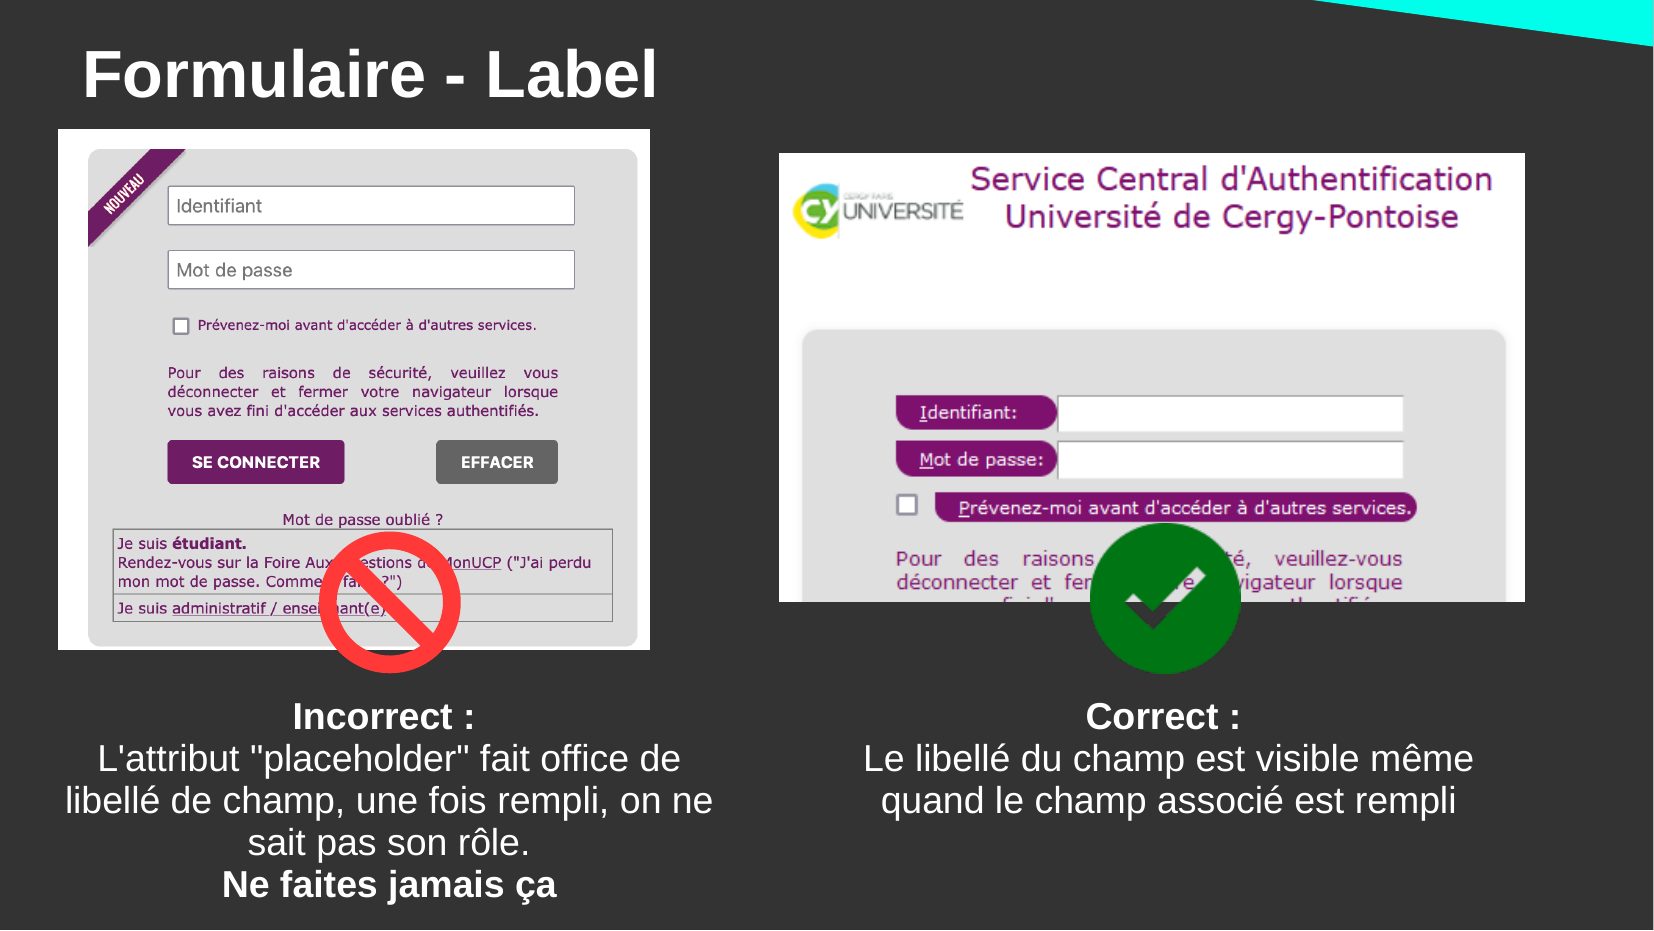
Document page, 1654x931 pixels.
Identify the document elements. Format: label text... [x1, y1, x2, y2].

text_box Incorrect : L'attribut "placeholder" fait office de libellé de champ, une fois rempli, on ne sait pas son rôle. Ne faites jamais ça [34, 688, 745, 914]
title Formulaire - Label [82, 37, 1571, 114]
picture [58, 129, 650, 650]
picture [779, 153, 1525, 674]
text_box [1312, 0, 1654, 47]
picture [360, 550, 442, 632]
picture [337, 573, 419, 650]
text_box Correct : Le libellé du champ est visible même quand le champ associé est rempli [814, 688, 1524, 830]
text_box [318, 531, 461, 674]
